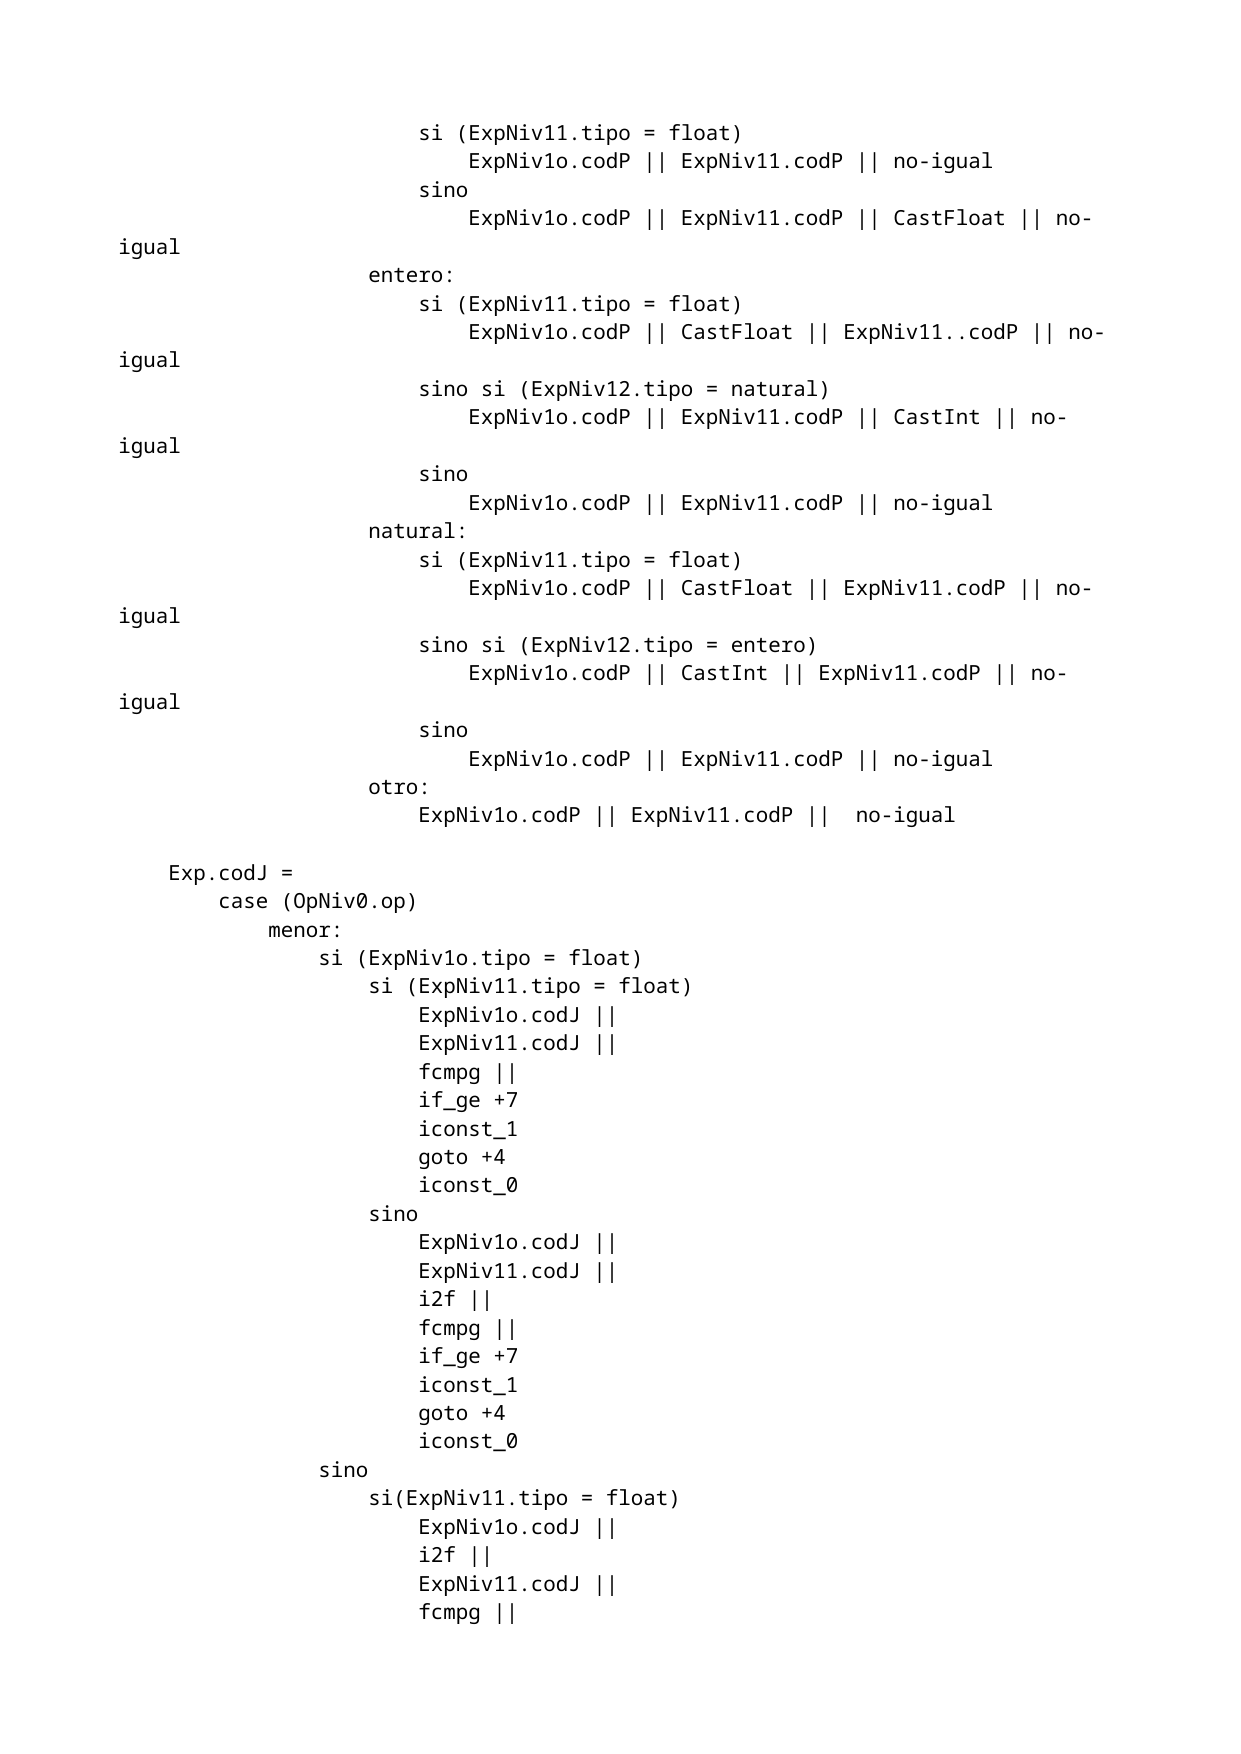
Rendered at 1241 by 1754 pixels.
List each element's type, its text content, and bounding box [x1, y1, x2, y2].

text ExpNiv1o.codP || ExpNiv11.codP || no-igual [118, 488, 1122, 516]
text sino [118, 1199, 1122, 1227]
text i2f || [118, 1540, 1122, 1569]
text ExpNiv11.codJ || [118, 1028, 1122, 1057]
text entero: [118, 260, 1122, 289]
text sino [118, 459, 1122, 488]
text ExpNiv1o.codP || ExpNiv11.codP || no-igual [118, 801, 1122, 829]
text si (ExpNiv11.tipo = float) [118, 118, 1122, 147]
text ExpNiv1o.codP || CastFloat || ExpNiv11..codP || no-igual [118, 317, 1122, 374]
text ExpNiv1o.codP || CastInt || ExpNiv11.codP || no-igual [118, 658, 1122, 715]
text ExpNiv1o.codJ || [118, 1227, 1122, 1256]
text si (ExpNiv1o.tipo = float) [118, 943, 1122, 972]
text sino si (ExpNiv12.tipo = natural) [118, 374, 1122, 402]
text iconst_1 [118, 1114, 1122, 1142]
text ExpNiv1o.codP || ExpNiv11.codP || no-igual [118, 744, 1122, 772]
text sino [118, 715, 1122, 744]
text natural: [118, 516, 1122, 545]
text fcmpg || [118, 1057, 1122, 1085]
text fcmpg || [118, 1313, 1122, 1341]
text sino [118, 175, 1122, 203]
text si (ExpNiv11.tipo = float) [118, 972, 1122, 1000]
text goto +4 [118, 1398, 1122, 1427]
text iconst_1 [118, 1370, 1122, 1398]
text if_ge +7 [118, 1085, 1122, 1114]
text sino [118, 1455, 1122, 1483]
text otro: [118, 772, 1122, 801]
text ExpNiv1o.codJ || [118, 1000, 1122, 1028]
text i2f || [118, 1284, 1122, 1313]
text si (ExpNiv11.tipo = float) [118, 289, 1122, 317]
text ExpNiv1o.codP || ExpNiv11.codP || no-igual [118, 147, 1122, 175]
text iconst_0 [118, 1171, 1122, 1199]
text goto +4 [118, 1142, 1122, 1171]
text ExpNiv11.codJ || [118, 1256, 1122, 1284]
text if_ge +7 [118, 1341, 1122, 1370]
text fcmpg || [118, 1597, 1122, 1626]
text si(ExpNiv11.tipo = float) [118, 1483, 1122, 1512]
text case (OpNiv0.op) [118, 886, 1122, 915]
text menor: [118, 915, 1122, 943]
text ExpNiv1o.codP || ExpNiv11.codP || CastFloat || no-igual [118, 203, 1122, 260]
text ExpNiv1o.codP || ExpNiv11.codP || CastInt || no-igual [118, 402, 1122, 459]
text ExpNiv1o.codP || CastFloat || ExpNiv11.codP || no-igual [118, 573, 1122, 630]
text Exp.codJ = [118, 858, 1122, 886]
text sino si (ExpNiv12.tipo = entero) [118, 630, 1122, 658]
text iconst_0 [118, 1427, 1122, 1455]
text si (ExpNiv11.tipo = float) [118, 545, 1122, 573]
text ExpNiv1o.codJ || [118, 1512, 1122, 1540]
text ExpNiv11.codJ || [118, 1569, 1122, 1597]
